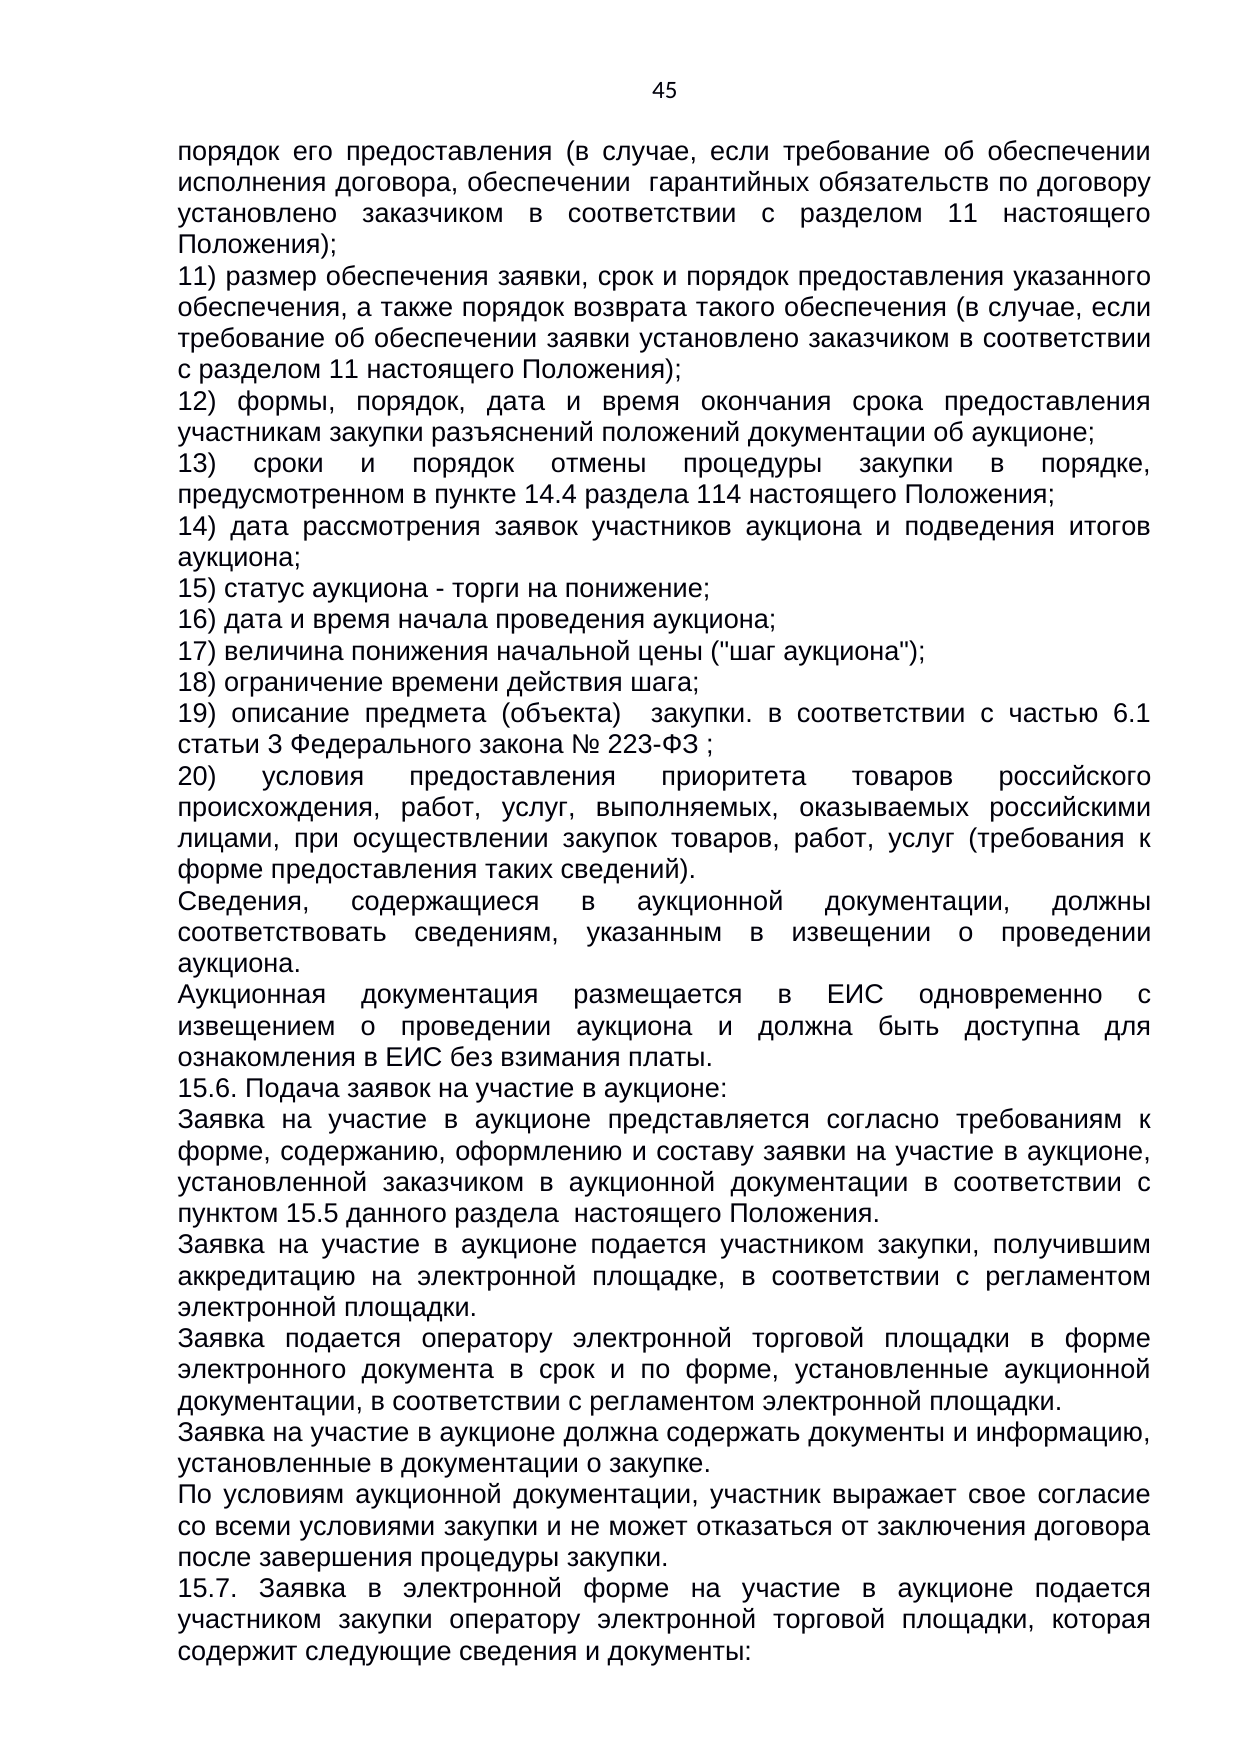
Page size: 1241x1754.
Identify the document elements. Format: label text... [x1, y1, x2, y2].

text 16) дата и время начала проведения аукциона; [177, 603, 1152, 635]
text 18) ограничение времени действия шага; [177, 666, 1152, 697]
text Сведения, содержащиеся в аукционной документации, должны соответствовать сведениям, указанным в извещении о проведении аукциона. [177, 885, 1152, 978]
text 19) описание предмета (объекта) закупки. в соответствии с частью 6.1 статьи 3 Федерального закона № 223-ФЗ ; [177, 697, 1152, 760]
text 14) дата рассмотрения заявок участников аукциона и подведения итогов аукциона; [177, 510, 1152, 572]
text Заявка на участие в аукционе должна содержать документы и информацию, установленные в документации о закупке. [177, 1416, 1152, 1478]
text 12) формы, порядок, дата и время окончания срока предоставления участникам закупки разъяснений положений документации об аукционе; [177, 385, 1152, 447]
text Заявка подается оператору электронной торговой площадки в форме электронного документа в срок и по форме, установленные аукционной документации, в соответствии с регламентом электронной площадки. [177, 1322, 1152, 1416]
text 15.6. Подача заявок на участие в аукционе: [177, 1072, 1152, 1103]
text порядок его предоставления (в случае, если требование об обеспечении исполнения договора, обеспечении гарантийных обязательств по договору установлено заказчиком в соответствии с разделом 11 настоящего Положения); [177, 135, 1152, 260]
text 15.7. Заявка в электронной форме на участие в аукционе подается участником закупки оператору электронной торговой площадки, которая содержит следующие сведения и документы: [177, 1572, 1152, 1666]
text Заявка на участие в аукционе представляется согласно требованиям к форме, содержанию, оформлению и составу заявки на участие в аукционе, установленной заказчиком в аукционной документации в соответствии с пунктом 15.5 данного раздела настоящего Положения. [177, 1103, 1152, 1228]
text По условиям аукционной документации, участник выражает свое согласие со всеми условиями закупки и не может отказаться от заключения договора после завершения процедуры закупки. [177, 1478, 1152, 1572]
text 15) статус аукциона - торги на понижение; [177, 572, 1152, 603]
text 11) размер обеспечения заявки, срок и порядок предоставления указанного обеспечения, а также порядок возврата такого обеспечения (в случае, если требование об обеспечении заявки установлено заказчиком в соответствии с разделом 11 настоящего Положения); [177, 260, 1152, 385]
text 13) сроки и порядок отмены процедуры закупки в порядке, предусмотренном в пункте 14.4 раздела 114 настоящего Положения; [177, 447, 1152, 510]
text Заявка на участие в аукционе подается участником закупки, получившим аккредитацию на электронной площадке, в соответствии с регламентом электронной площадки. [177, 1228, 1152, 1322]
text Аукционная документация размещается в ЕИС одновременно с извещением о проведении аукциона и должна быть доступна для ознакомления в ЕИС без взимания платы. [177, 978, 1152, 1072]
text 20) условия предоставления приоритета товаров российского происхождения, работ, услуг, выполняемых, оказываемых российскими лицами, при осуществлении закупок товаров, работ, услуг (требования к форме предоставления таких сведений). [177, 760, 1152, 885]
text 17) величина понижения начальной цены ("шаг аукциона"); [177, 635, 1152, 666]
